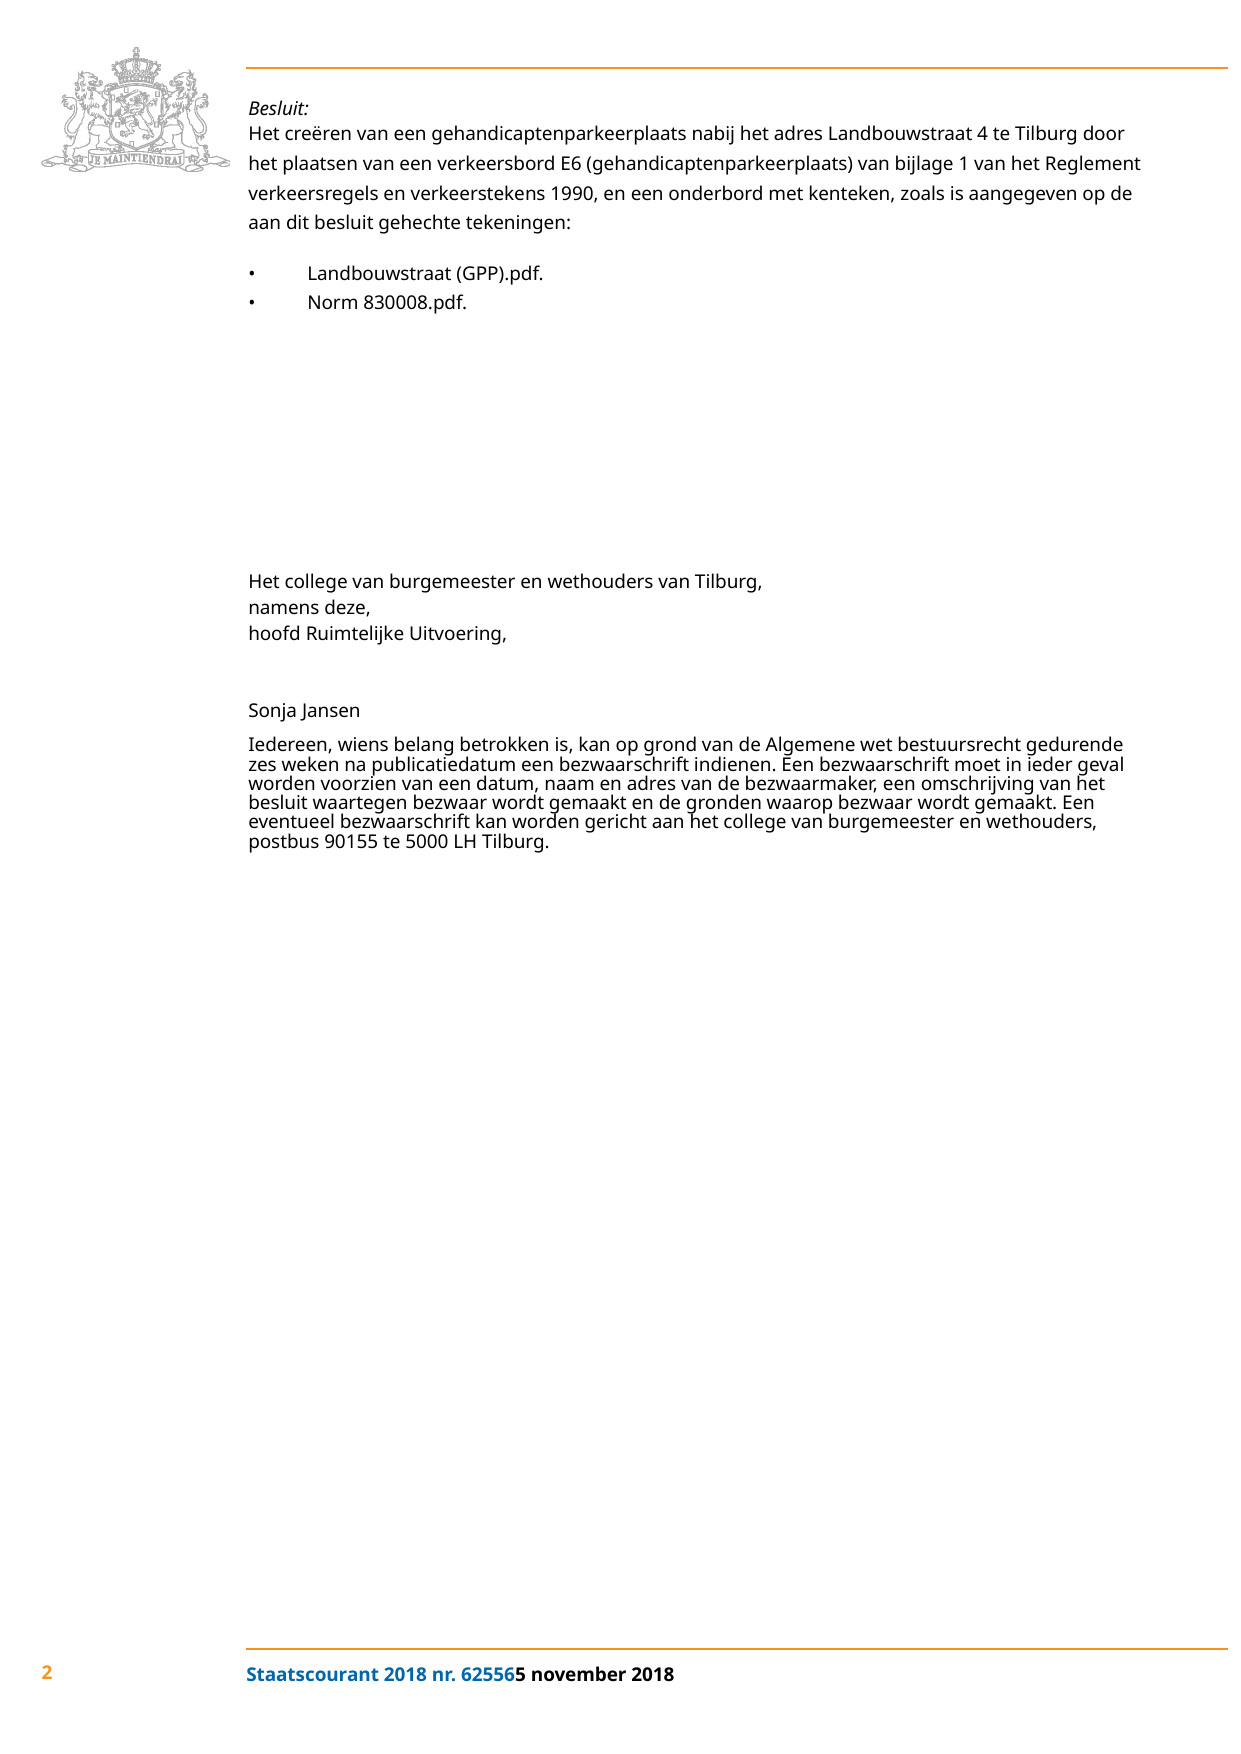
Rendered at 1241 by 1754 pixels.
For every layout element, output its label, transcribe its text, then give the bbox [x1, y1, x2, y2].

text Het college van burgemeester en wethouders van Tilburg, [248, 568, 1152, 594]
list Norm 830008.pdf. [248, 289, 1152, 315]
list Landbouwstraat (GPP).pdf. [248, 260, 1152, 285]
text hoofd Ruimtelijke Uitvoering, [248, 620, 1152, 646]
text Sonja Jansen [248, 697, 1152, 723]
picture [41, 47, 231, 172]
text Het creëren van een gehandicaptenparkeerplaats nabij het adres Landbouwstraat 4 te Tilburg door het plaatsen van een verkeersbord E6 (gehandicaptenparkeerplaats) van bijlage 1 van het Reglement verkeersregels en verkeerstekens 1990, en een onderbord met kenteken, zoals is aangegeven op de aan dit besluit gehechte tekeningen: [248, 121, 1152, 235]
text Besluit: [248, 95, 1152, 121]
text namens deze, [248, 594, 1152, 620]
text Iedereen, wiens belang betrokken is, kan op grond van de Algemene wet bestuursrecht gedurende zes weken na publicatiedatum een bezwaarschrift indienen. Een bezwaarschrift moet in ieder geval worden voorzien van een datum, naam en adres van de bezwaarmaker, een omschrijving van het besluit waartegen bezwaar wordt gemaakt en de gronden waarop bezwaar wordt gemaakt. Een eventueel bezwaarschrift kan worden gericht aan het college van burgemeester en wethouders, postbus 90155 te 5000 LH Tilburg. [248, 736, 1152, 852]
